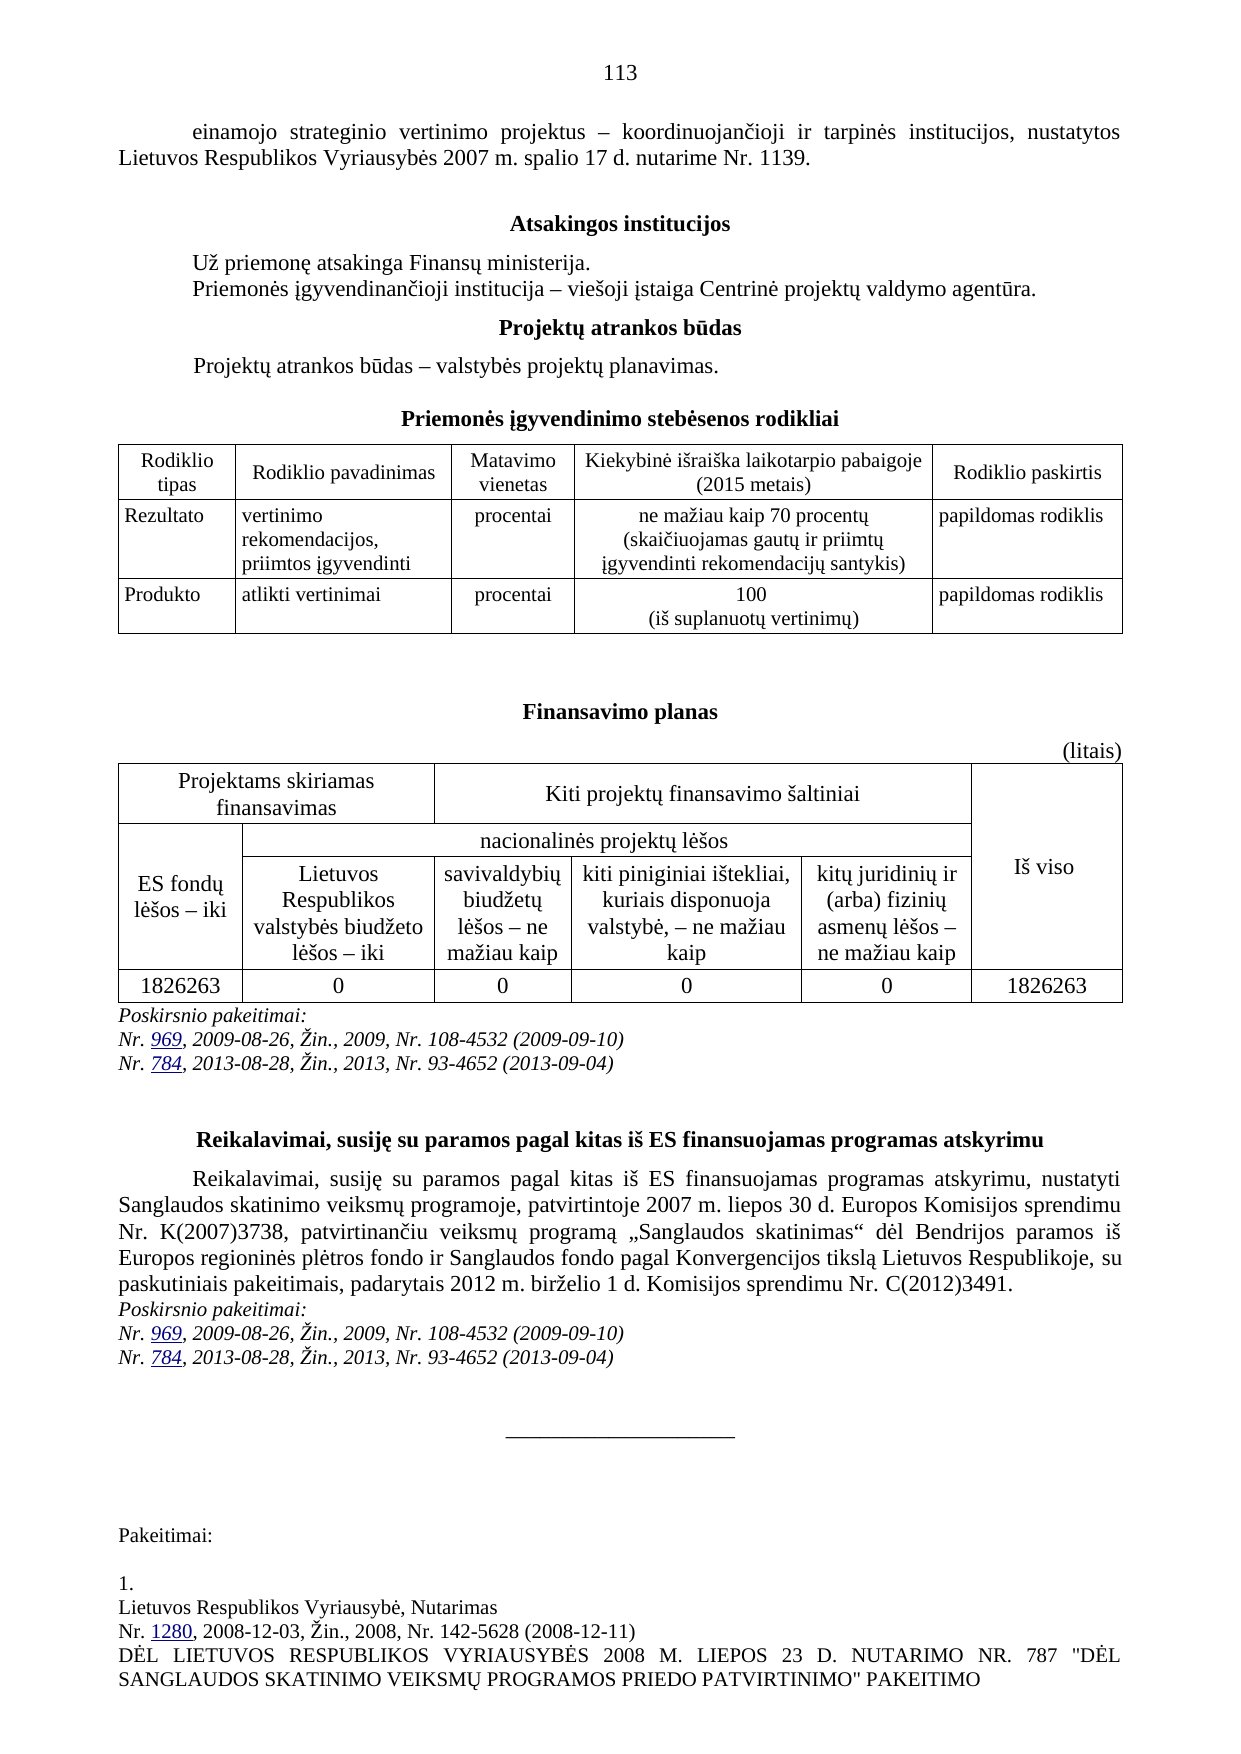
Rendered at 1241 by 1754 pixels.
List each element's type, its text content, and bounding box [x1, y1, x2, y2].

text Atsakingos institucijos [118, 210, 1122, 236]
text Poskirsnio pakeitimai: [118, 1297, 1122, 1321]
text Priemonės įgyvendinimo stebėsenos rodikliai [118, 405, 1122, 432]
table_cell 100 (iš suplanuotų vertinimų) [575, 579, 932, 633]
text Reikalavimai, susiję su paramos pagal kitas iš ES finansuojamas programas atskyrimu [118, 1126, 1122, 1153]
text Už priemonę atsakinga Finansų ministerija. [118, 248, 1122, 275]
table_cell vertinimo rekomendacijos, priimtos įgyvendinti [236, 500, 451, 578]
text Poskirsnio pakeitimai: [118, 1003, 1122, 1027]
table_cell Rezultato [119, 500, 235, 578]
table_header Kiekybinė išraiška laikotarpio pabaigoje (2015 metais) [575, 445, 932, 499]
table_header Iš viso [972, 764, 1122, 968]
text –––––––––––––––––––– [118, 1422, 1122, 1448]
text Pakeitimai: [118, 1523, 1122, 1547]
text einamojo strateginio vertinimo projektus – koordinuojančioji ir tarpinės institucijos, nustatytos Lietuvos Respublikos Vyriausybės 2007 m. spalio 17 d. nutarime Nr. 1139. [118, 118, 1122, 171]
text Lietuvos Respublikos Vyriausybė, Nutarimas [118, 1595, 1122, 1619]
text Finansavimo planas [118, 698, 1122, 724]
table_cell savivaldybių biudžetų lėšos – ne mažiau kaip [435, 857, 571, 968]
text Priemonės įgyvendinančioji institucija – viešoji įstaiga Centrinė projektų valdymo agentūra. [118, 275, 1122, 301]
text Nr. 784, 2013-08-28, Žin., 2013, Nr. 93-4652 (2013-09-04) [118, 1345, 1122, 1369]
table_cell 1826263 [972, 970, 1122, 1002]
text Projektų atrankos būdas [118, 314, 1122, 340]
table_cell kitų juridinių ir (arba) fizinių asmenų lėšos – ne mažiau kaip [802, 857, 971, 968]
table_cell papildomas rodiklis [933, 500, 1122, 578]
text Reikalavimai, susiję su paramos pagal kitas iš ES finansuojamas programas atskyrimu, nustatyti Sanglaudos skatinimo veiksmų programoje, patvirtintoje 2007 m. liepos 30 d. Europos Komisijos sprendimu Nr. K(2007)3738, patvirtinančiu veiksmų programą „Sanglaudos skatinimas“ dėl Bendrijos paramos iš Europos regioninės plėtros fondo ir Sanglaudos fondo pagal Konvergencijos tikslą Lietuvos Respublikoje, su paskutiniais pakeitimais, padarytais 2012 m. birželio 1 d. Komisijos sprendimu Nr. C(2012)3491. [118, 1165, 1122, 1297]
text 1. [118, 1571, 1122, 1595]
text Nr. 969, 2009-08-26, Žin., 2009, Nr. 108-4532 (2009-09-10) [118, 1321, 1122, 1345]
table_cell papildomas rodiklis [933, 579, 1122, 633]
table_cell Lietuvos Respublikos valstybės biudžeto lėšos – iki [243, 857, 434, 968]
table_cell 0 [435, 970, 571, 1002]
table_header Matavimo vienetas [452, 445, 574, 499]
text DĖL LIETUVOS RESPUBLIKOS VYRIAUSYBĖS 2008 M. LIEPOS 23 D. NUTARIMO NR. 787 "DĖL SANGLAUDOS SKATINIMO VEIKSMŲ PROGRAMOS PRIEDO PATVIRTINIMO" PAKEITIMO [118, 1643, 1122, 1691]
table_cell 1826263 [119, 970, 242, 1002]
text Nr. 1280, 2008-12-03, Žin., 2008, Nr. 142-5628 (2008-12-11) [118, 1619, 1122, 1643]
table_header Projektams skiriamas finansavimas [119, 764, 434, 823]
text Projektų atrankos būdas – valstybės projektų planavimas. [118, 353, 1122, 379]
table_cell procentai [452, 579, 574, 633]
table_header Rodiklio paskirtis [933, 445, 1122, 499]
table_cell nacionalinės projektų lėšos [243, 824, 971, 856]
text (litais) [118, 737, 1122, 763]
table_cell 0 [572, 970, 801, 1002]
table_cell Produkto [119, 579, 235, 633]
table_cell 0 [802, 970, 971, 1002]
table_header Rodiklio tipas [119, 445, 235, 499]
table_cell ne mažiau kaip 70 procentų (skaičiuojamas gautų ir priimtų įgyvendinti rekomendacijų santykis) [575, 500, 932, 578]
table_cell 0 [243, 970, 434, 1002]
text Nr. 784, 2013-08-28, Žin., 2013, Nr. 93-4652 (2013-09-04) [118, 1051, 1122, 1075]
table_cell ES fondų lėšos – iki [119, 824, 242, 968]
table_header Kiti projektų finansavimo šaltiniai [435, 764, 971, 823]
table_header Rodiklio pavadinimas [236, 445, 451, 499]
table_cell procentai [452, 500, 574, 578]
table_cell atlikti vertinimai [236, 579, 451, 633]
text Nr. 969, 2009-08-26, Žin., 2009, Nr. 108-4532 (2009-09-10) [118, 1027, 1122, 1051]
table_cell kiti piniginiai ištekliai, kuriais disponuoja valstybė, – ne mažiau kaip [572, 857, 801, 968]
